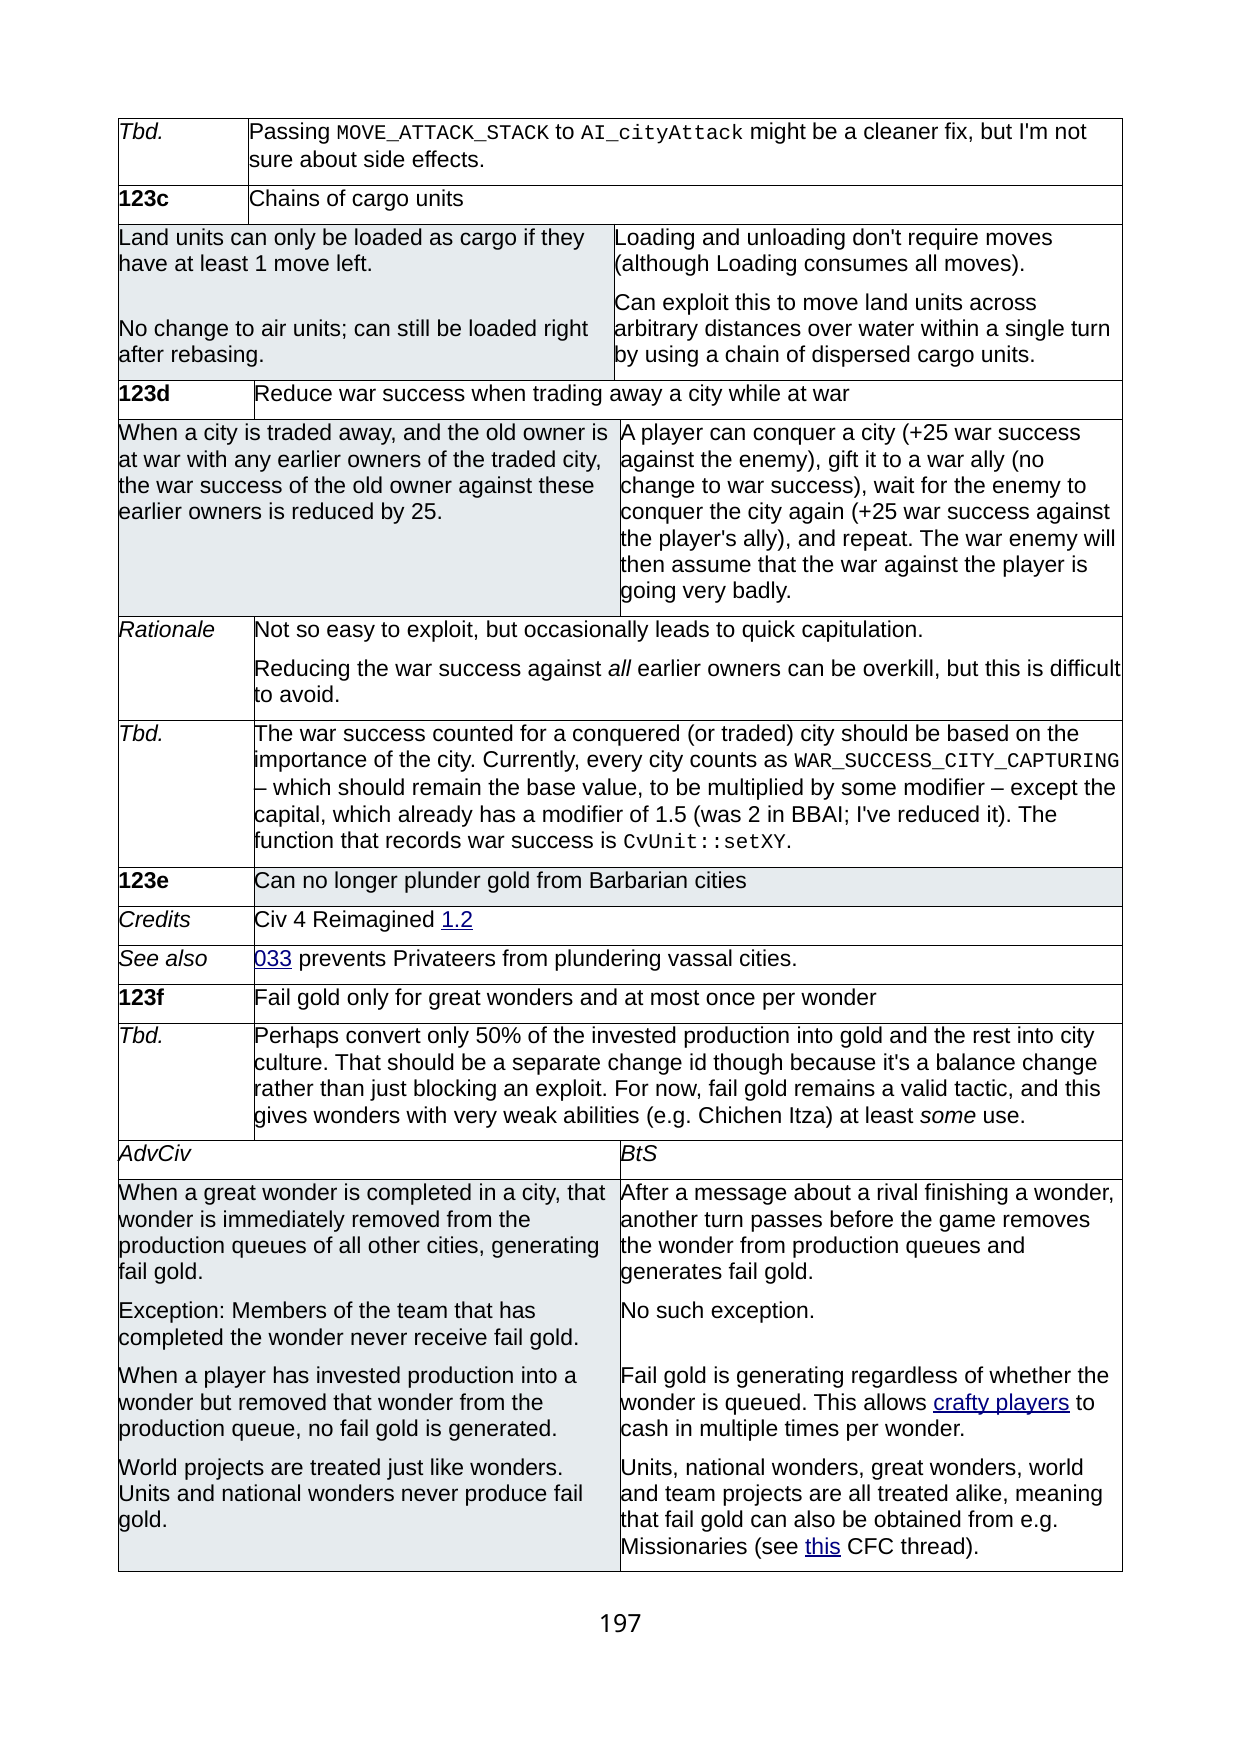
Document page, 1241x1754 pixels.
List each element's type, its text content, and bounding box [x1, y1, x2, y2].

table_cell The war success counted for a conquered (or traded) city should be based on the importance of the city. Currently, every city counts as WAR_SUCCESS_CITY_CAPTURING – which should remain the base value, to be multiplied by some modifier – except the capital, which already has a modifier of 1.5 (was 2 in BBAI; I've reduced it). The function that records war success is CvUnit::setXY. [255, 721, 1122, 867]
table_cell Tbd. [119, 721, 254, 867]
table_cell 123f [119, 985, 254, 1022]
table_cell Credits [119, 907, 254, 945]
table_cell After a message about a rival finishing a wonder, another turn passes before the game removes the wonder from production queues and generates fail gold. No such exception. Fail gold is generating regardless of whether the wonder is queued. This allows crafty players to cash in multiple times per wonder. Units, national wonders, great wonders, world and team projects are all treated alike, meaning that fail gold can also be obtained from e.g. Missionaries (see this CFC thread). [621, 1180, 1122, 1571]
table_cell Passing MOVE_ATTACK_STACK to AI_cityAttack might be a cleaner fix, but I'm not sure about side effects. [249, 119, 1122, 185]
table_cell 123e [119, 868, 254, 906]
table_cell Chains of cargo units [249, 186, 1122, 223]
table_cell Fail gold only for great wonders and at most once per wonder [255, 985, 1122, 1022]
table_cell A player can conquer a city (+25 war success against the enemy), gift it to a war ally (no change to war success), wait for the enemy to conquer the city again (+25 war success against the player's ally), and repeat. The war enemy will then assume that the war against the player is going very badly. [621, 420, 1122, 616]
table_cell When a city is traded away, and the old owner is at war with any earlier owners of the traded city, the war success of the old owner against these earlier owners is reduced by 25. [119, 420, 620, 616]
table_cell 123c [119, 186, 248, 223]
table_cell BtS [621, 1141, 1122, 1179]
table_cell Land units can only be loaded as cargo if they have at least 1 move left. No change to air units; can still be loaded right after rebasing. [119, 225, 614, 380]
table_cell Civ 4 Reimagined 1.2 [255, 907, 1122, 945]
table_cell Not so easy to exploit, but occasionally leads to quick capitulation. Reducing the war success against all earlier owners can be overkill, but this is difficult to avoid. [255, 617, 1122, 720]
table_cell Perhaps convert only 50% of the invested production into gold and the rest into city culture. That should be a separate change id though because it's a balance change rather than just blocking an exploit. For now, fail gold remains a valid tactic, and this gives wonders with very weak abilities (e.g. Chichen Itza) at least some use. [255, 1024, 1122, 1140]
table_cell When a great wonder is completed in a city, that wonder is immediately removed from the production queues of all other cities, generating fail gold. Exception: Members of the team that has completed the wonder never receive fail gold. When a player has invested production into a wonder but removed that wonder from the production queue, no fail gold is generated. World projects are treated just like wonders. Units and national wonders never produce fail gold. [119, 1180, 620, 1571]
table_cell Rationale [119, 617, 254, 720]
table_cell Reduce war success when trading away a city while at war [255, 381, 1122, 419]
table_cell Can no longer plunder gold from Barbarian cities [255, 868, 1122, 906]
table_cell 033 prevents Privateers from plundering vassal cities. [255, 946, 1122, 983]
table_cell Tbd. [119, 1024, 254, 1140]
table_cell See also [119, 946, 254, 983]
table_cell AdvCiv [119, 1141, 620, 1179]
table_cell Tbd. [119, 119, 248, 185]
table_cell 123d [119, 381, 254, 419]
table_cell Loading and unloading don't require moves (although Loading consumes all moves). Can exploit this to move land units across arbitrary distances over water within a single turn by using a chain of dispersed cargo units. [615, 225, 1122, 380]
